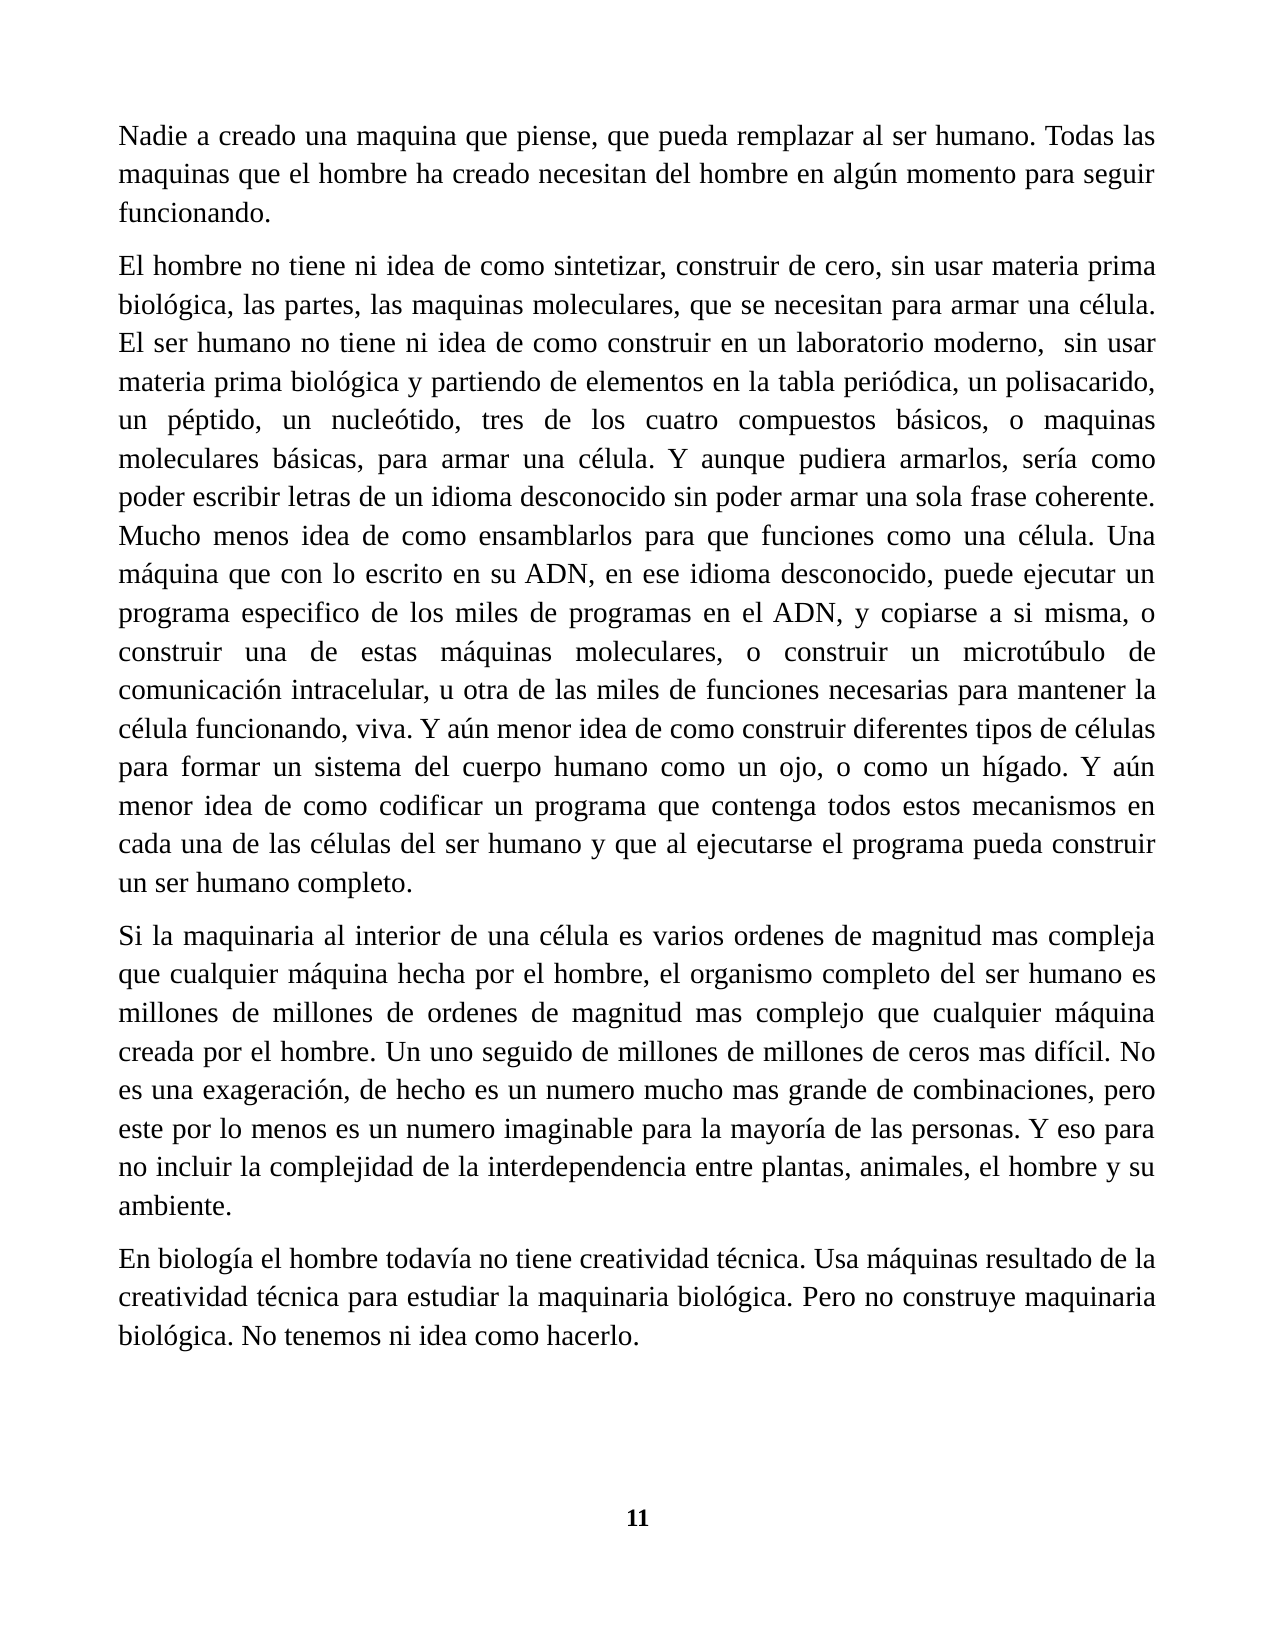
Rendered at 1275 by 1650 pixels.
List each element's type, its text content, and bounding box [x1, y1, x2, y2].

text Nadie a creado una maquina que piense, que pueda remplazar al ser humano. Todas las maquinas que el hombre ha creado necesitan del hombre en algún momento para seguir funcionando. [118, 118, 1157, 229]
text En biología el hombre todavía no tiene creatividad técnica. Usa máquinas resultado de la creatividad técnica para estudiar la maquinaria biológica. Pero no construye maquinaria biológica. No tenemos ni idea como hacerlo. [118, 1241, 1157, 1352]
text El hombre no tiene ni idea de como sintetizar, construir de cero, sin usar materia prima biológica, las partes, las maquinas moleculares, que se necesitan para armar una célula. El ser humano no tiene ni idea de como construir en un laboratorio moderno, sin usar materia prima biológica y partiendo de elementos en la tabla periódica, un polisacarido, un péptido, un nucleótido, tres de los cuatro compuestos básicos, o maquinas moleculares básicas, para armar una célula. Y aunque pudiera armarlos, sería como poder escribir letras de un idioma desconocido sin poder armar una sola frase coherente. Mucho menos idea de como ensamblarlos para que funciones como una célula. Una máquina que con lo escrito en su ADN, en ese idioma desconocido, puede ejecutar un programa especifico de los miles de programas en el ADN, y copiarse a si misma, o construir una de estas máquinas moleculares, o construir un microtúbulo de comunicación intracelular, u otra de las miles de funciones necesarias para mantener la célula funcionando, viva. Y aún menor idea de como construir diferentes tipos de células para formar un sistema del cuerpo humano como un ojo, o como un hígado. Y aún menor idea de como codificar un programa que contenga todos estos mecanismos en cada una de las células del ser humano y que al ejecutarse el programa pueda construir un ser humano completo. [118, 248, 1157, 898]
text Si la maquinaria al interior de una célula es varios ordenes de magnitud mas compleja que cualquier máquina hecha por el hombre, el organismo completo del ser humano es millones de millones de ordenes de magnitud mas complejo que cualquier máquina creada por el hombre. Un uno seguido de millones de millones de ceros mas difícil. No es una exageración, de hecho es un numero mucho mas grande de combinaciones, pero este por lo menos es un numero imaginable para la mayoría de las personas. Y eso para no incluir la complejidad de la interdependencia entre plantas, animales, el hombre y su ambiente. [118, 918, 1157, 1221]
